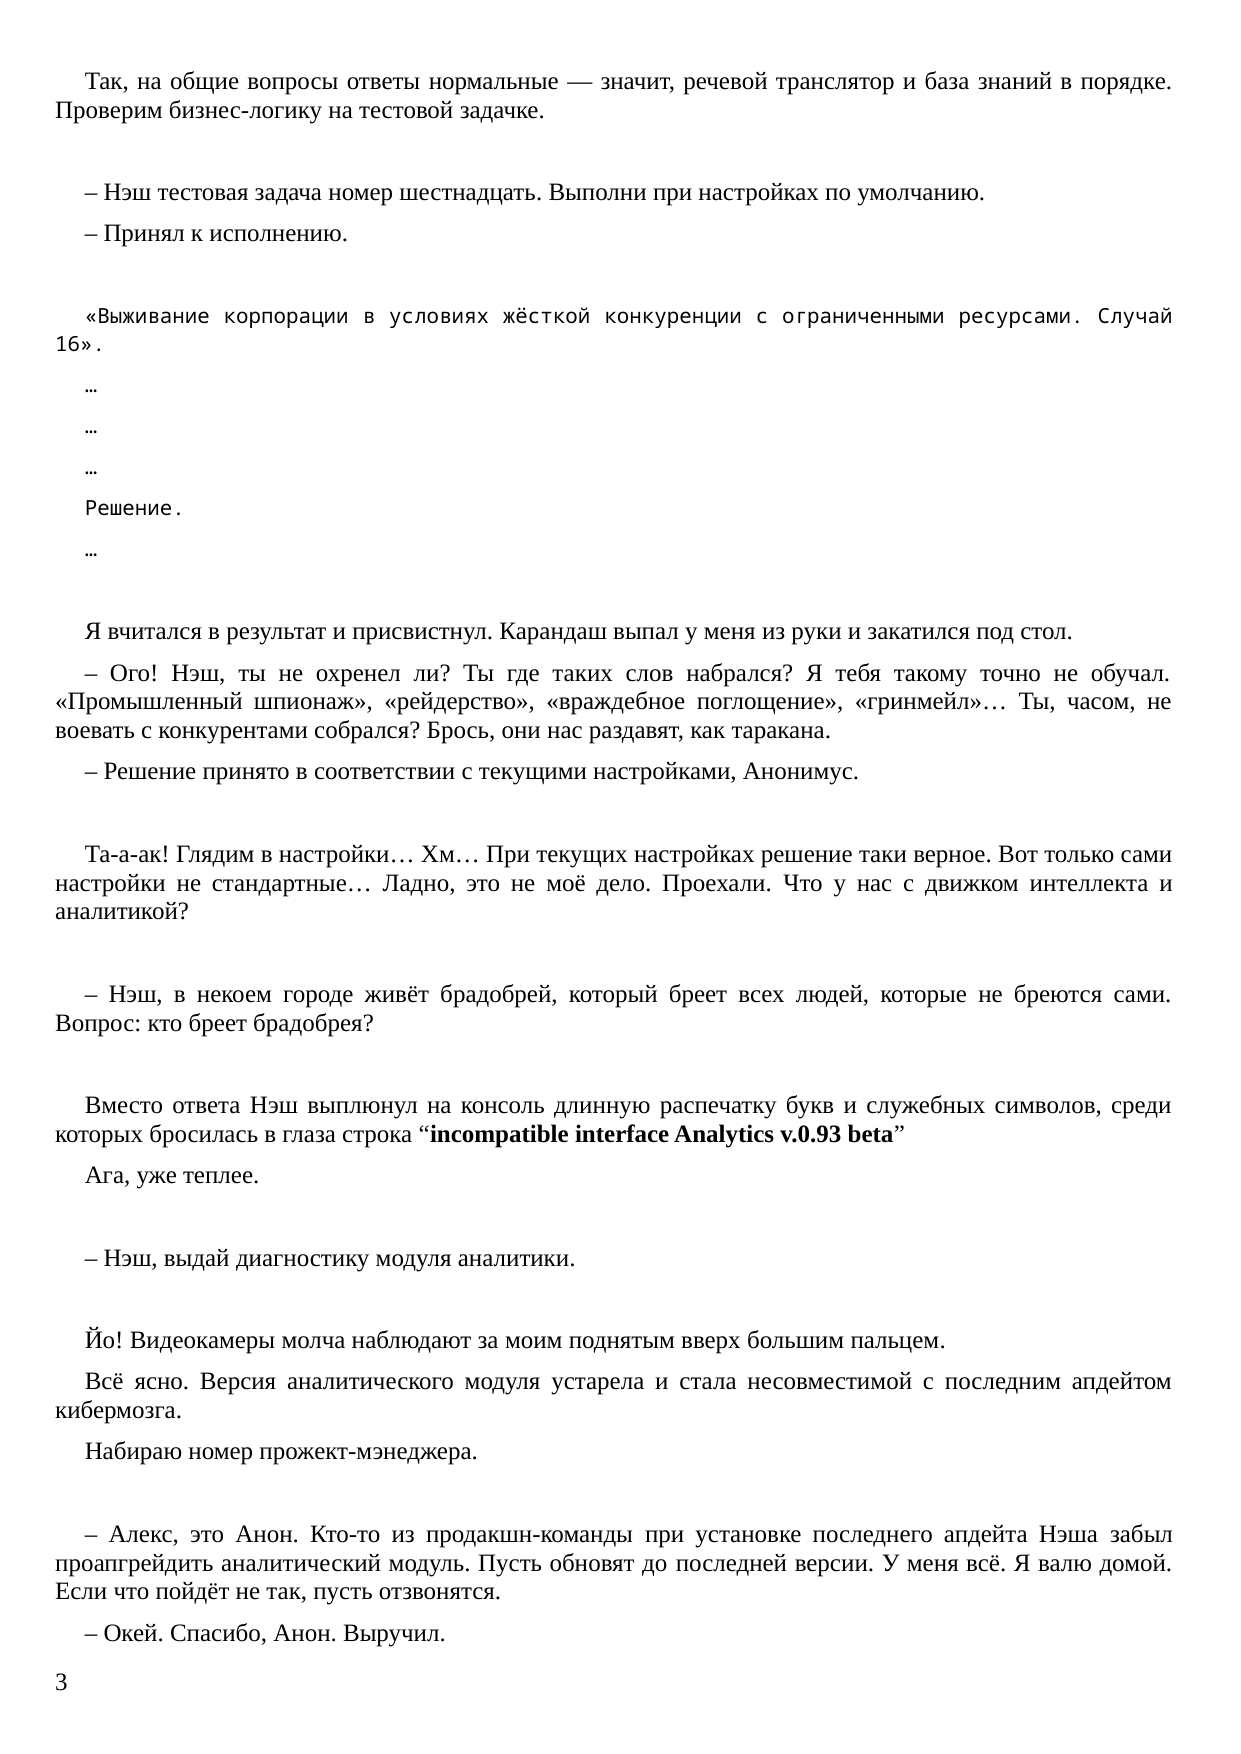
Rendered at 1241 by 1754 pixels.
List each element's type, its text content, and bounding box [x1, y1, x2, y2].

text – Решение принято в соответствии с текущими настройками, Анонимус. [55, 756, 1173, 785]
text Ага, уже теплее. [55, 1160, 1173, 1189]
text … [55, 534, 1173, 563]
text Йо! Видеокамеры молча наблюдают за моим поднятым вверх большим пальцем. [55, 1325, 1173, 1354]
text Так, на общие вопросы ответы нормальные — значит, речевой транслятор и база знаний в порядке. Проверим бизнес-логику на тестовой задачке. [55, 66, 1173, 123]
text – Принял к исполнению. [55, 218, 1173, 247]
text – Нэш тестовая задача номер шестнадцать. Выполни при настройках по умолчанию. [55, 177, 1173, 206]
text – Нэш, в некоем городе живёт брадобрей, который бреет всех людей, которые не бреются сами. Вопрос: кто бреет брадобрея? [55, 979, 1173, 1036]
text – Нэш, выдай диагностику модуля аналитики. [55, 1243, 1173, 1271]
text – Алекс, это Анон. Кто-то из продакшн-команды при установке последнего апдейта Нэша забыл проапгрейдить аналитический модуль. Пусть обновят до последней версии. У меня всё. Я валю домой. Если что пойдёт не так, пусть отзвонятся. [55, 1519, 1173, 1605]
text Решение. [55, 493, 1173, 522]
text Та-а-ак! Глядим в настройки… Хм… При текущих настройках решение таки верное. Вот только сами настройки не стандартные… Ладно, это не моё дело. Проехали. Что у нас с движком интеллекта и аналитикой? [55, 839, 1173, 925]
text Я вчитался в результат и присвистнул. Карандаш выпал у меня из руки и закатился под стол. [55, 616, 1173, 645]
text Набираю номер прожект-мэнеджера. [55, 1436, 1173, 1465]
text … [55, 411, 1173, 440]
text … [55, 452, 1173, 481]
text «Выживание корпорации в условиях жёсткой конкуренции с ограниченными ресурсами. Случай 16». [55, 301, 1173, 358]
text – Окей. Спасибо, Анон. Выручил. [55, 1618, 1173, 1646]
text … [55, 370, 1173, 399]
text – Ого! Нэш, ты не охренел ли? Ты где таких слов набрался? Я тебя такому точно не обучал. «Промышленный шпионаж», «рейдерство», «враждебное поглощение», «гринмейл»… Ты, часом, не воевать с конкурентами собрался? Брось, они нас раздавят, как таракана. [55, 658, 1173, 744]
text Вместо ответа Нэш выплюнул на консоль длинную распечатку букв и служебных символов, среди которых бросилась в глаза строка “incompatible interface Analytics v.0.93 beta” [55, 1090, 1173, 1148]
text Всё ясно. Версия аналитического модуля устарела и стала несовместимой с последним апдейтом кибермозга. [55, 1366, 1173, 1424]
